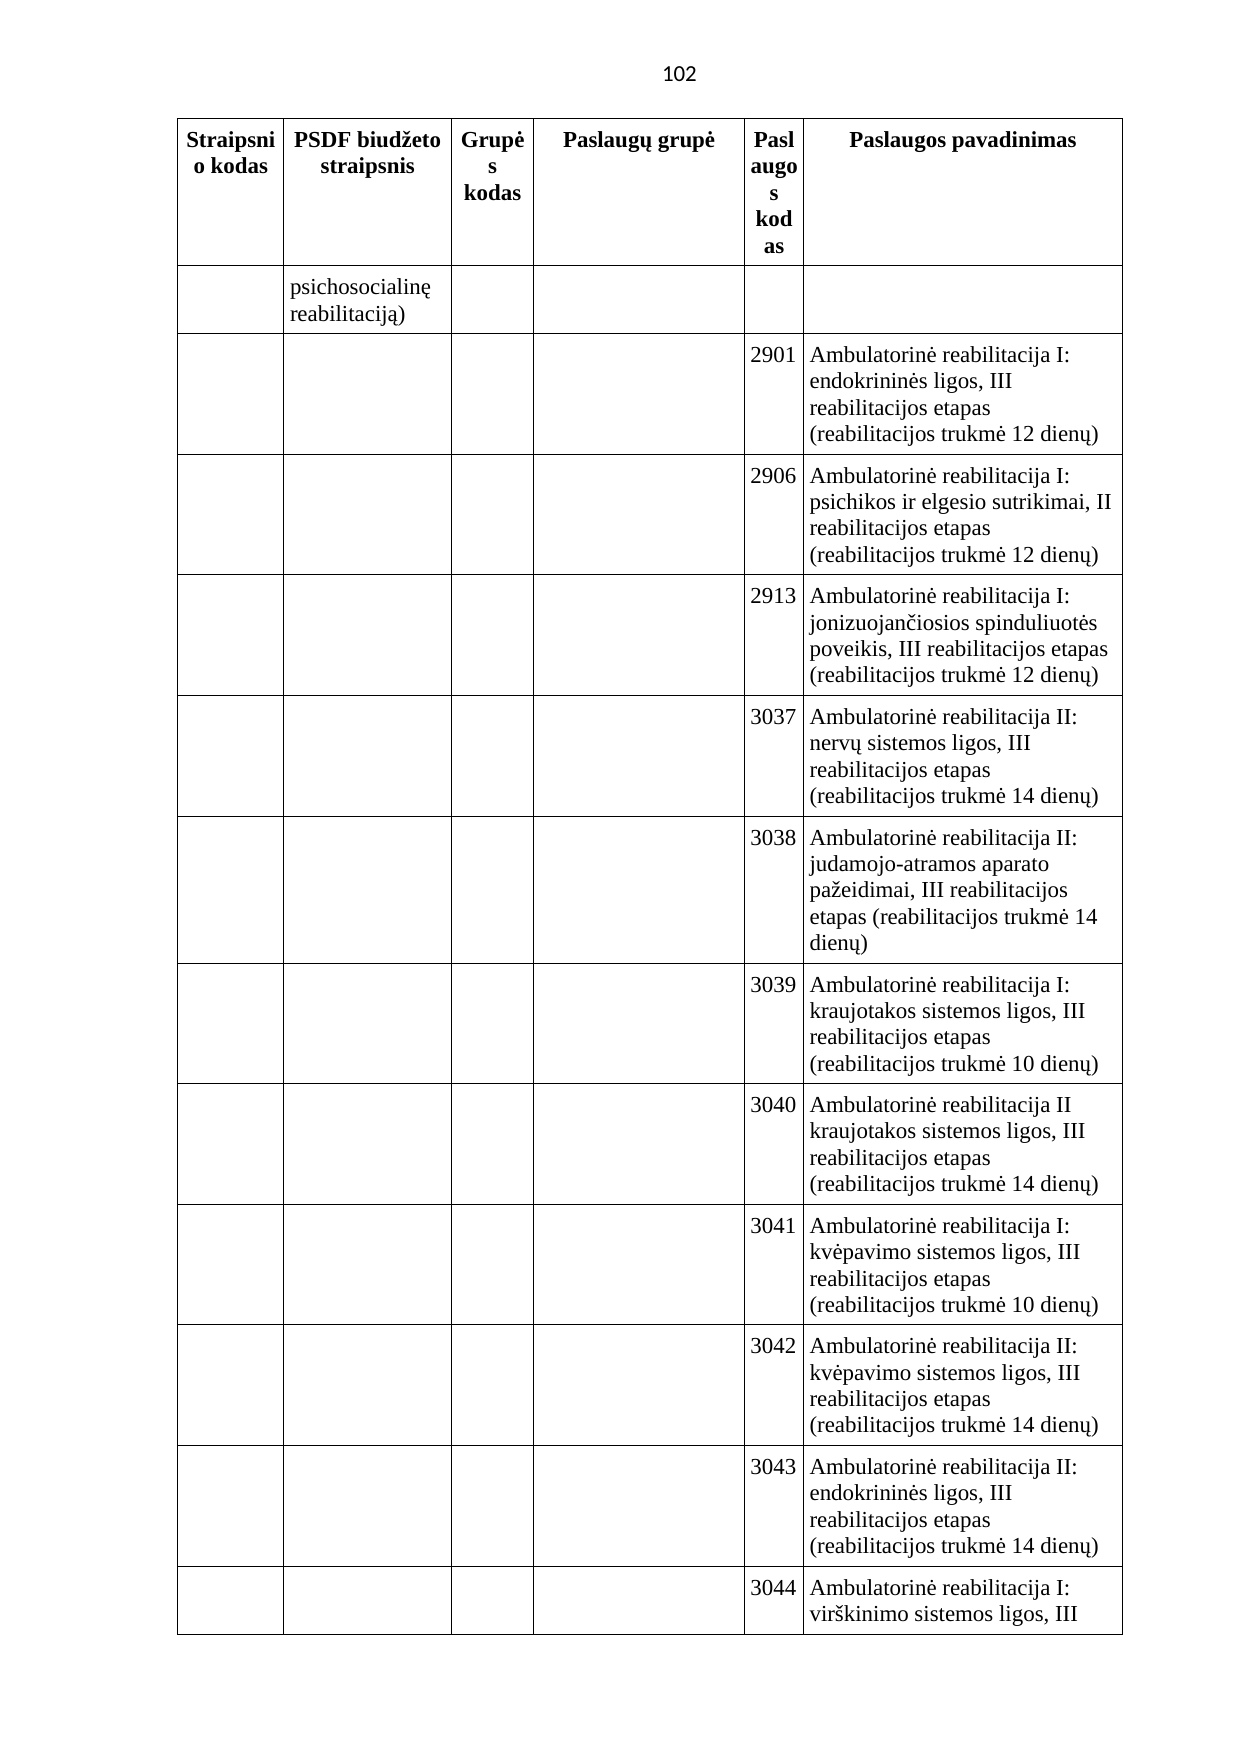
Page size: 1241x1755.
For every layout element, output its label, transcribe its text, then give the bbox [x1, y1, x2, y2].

table_cell [284, 575, 451, 695]
table_cell [178, 1205, 283, 1324]
table_cell [284, 1567, 451, 1633]
table_cell [452, 1205, 533, 1324]
table_cell [452, 1567, 533, 1633]
table_cell [452, 964, 533, 1083]
table_cell 3044 [745, 1567, 803, 1633]
table_cell [178, 266, 283, 333]
table_cell [534, 1084, 744, 1204]
table_header Grupės kodas [452, 119, 533, 265]
table_cell [178, 1446, 283, 1566]
table_cell 3040 [745, 1084, 803, 1204]
table_cell [452, 1325, 533, 1445]
table_cell [284, 1084, 451, 1204]
table_cell 2901 [745, 334, 803, 454]
table_cell [534, 266, 744, 333]
table_cell Ambulatorinė reabilitacija II kraujotakos sistemos ligos, III reabilitacijos etapas (reabilitacijos trukmė 14 dienų) [804, 1084, 1122, 1204]
table_header Paslaugos pavadinimas [804, 119, 1122, 265]
table_cell [178, 696, 283, 816]
table_cell Ambulatorinė reabilitacija I: psichikos ir elgesio sutrikimai, II reabilitacijos etapas (reabilitacijos trukmė 12 dienų) [804, 455, 1122, 574]
table_cell [284, 1446, 451, 1566]
table_cell psichosocialinę reabilitaciją) [284, 266, 451, 333]
table_cell [284, 1205, 451, 1324]
table_cell Ambulatorinė reabilitacija I: kraujotakos sistemos ligos, III reabilitacijos etapas (reabilitacijos trukmė 10 dienų) [804, 964, 1122, 1083]
table_cell [452, 334, 533, 454]
table_cell [534, 817, 744, 962]
table_cell 3037 [745, 696, 803, 816]
table_header PSDF biudžeto straipsnis [284, 119, 451, 265]
table_cell [534, 1325, 744, 1445]
table_cell [534, 696, 744, 816]
table_cell Ambulatorinė reabilitacija I: virškinimo sistemos ligos, III [804, 1567, 1122, 1633]
table_header Paslaugų grupė [534, 119, 744, 265]
table_cell [534, 1446, 744, 1566]
table_cell [804, 266, 1122, 333]
table_cell [178, 334, 283, 454]
table_cell [284, 817, 451, 962]
table_cell [745, 266, 803, 333]
table_cell [178, 575, 283, 695]
table_cell [178, 455, 283, 574]
table_cell 3038 [745, 817, 803, 962]
table_cell 3043 [745, 1446, 803, 1566]
table_cell [452, 455, 533, 574]
table_cell [284, 964, 451, 1083]
table_header Straipsnio kodas [178, 119, 283, 265]
table_cell [452, 575, 533, 695]
table_cell 2913 [745, 575, 803, 695]
table_cell Ambulatorinė reabilitacija II: kvėpavimo sistemos ligos, III reabilitacijos etapas (reabilitacijos trukmė 14 dienų) [804, 1325, 1122, 1445]
table_cell 2906 [745, 455, 803, 574]
table_cell Ambulatorinė reabilitacija II: endokrininės ligos, III reabilitacijos etapas (reabilitacijos trukmė 14 dienų) [804, 1446, 1122, 1566]
table_cell Ambulatorinė reabilitacija I: kvėpavimo sistemos ligos, III reabilitacijos etapas (reabilitacijos trukmė 10 dienų) [804, 1205, 1122, 1324]
table_cell 3039 [745, 964, 803, 1083]
table_cell [534, 1567, 744, 1633]
table_cell Ambulatorinė reabilitacija I: jonizuojančiosios spinduliuotės poveikis, III reabilitacijos etapas (reabilitacijos trukmė 12 dienų) [804, 575, 1122, 695]
table_cell Ambulatorinė reabilitacija II: judamojo-atramos aparato pažeidimai, III reabilitacijos etapas (reabilitacijos trukmė 14 dienų) [804, 817, 1122, 962]
table_cell [534, 334, 744, 454]
table_cell [284, 1325, 451, 1445]
table_cell Ambulatorinė reabilitacija II: nervų sistemos ligos, III reabilitacijos etapas (reabilitacijos trukmė 14 dienų) [804, 696, 1122, 816]
table_cell [534, 575, 744, 695]
table_cell [178, 1567, 283, 1633]
table_cell 3041 [745, 1205, 803, 1324]
table_cell [452, 1446, 533, 1566]
table_header Paslaugos kodas [745, 119, 803, 265]
table_cell [534, 1205, 744, 1324]
table_cell [178, 1325, 283, 1445]
table_cell [452, 817, 533, 962]
table_cell [284, 696, 451, 816]
table_cell [534, 455, 744, 574]
table_cell [284, 334, 451, 454]
table_cell Ambulatorinė reabilitacija I: endokrininės ligos, III reabilitacijos etapas (reabilitacijos trukmė 12 dienų) [804, 334, 1122, 454]
table_cell [284, 455, 451, 574]
table_cell 3042 [745, 1325, 803, 1445]
table_cell [178, 964, 283, 1083]
table_cell [452, 266, 533, 333]
table_cell [452, 1084, 533, 1204]
table_cell [178, 817, 283, 962]
table_cell [178, 1084, 283, 1204]
table_cell [534, 964, 744, 1083]
table_cell [452, 696, 533, 816]
